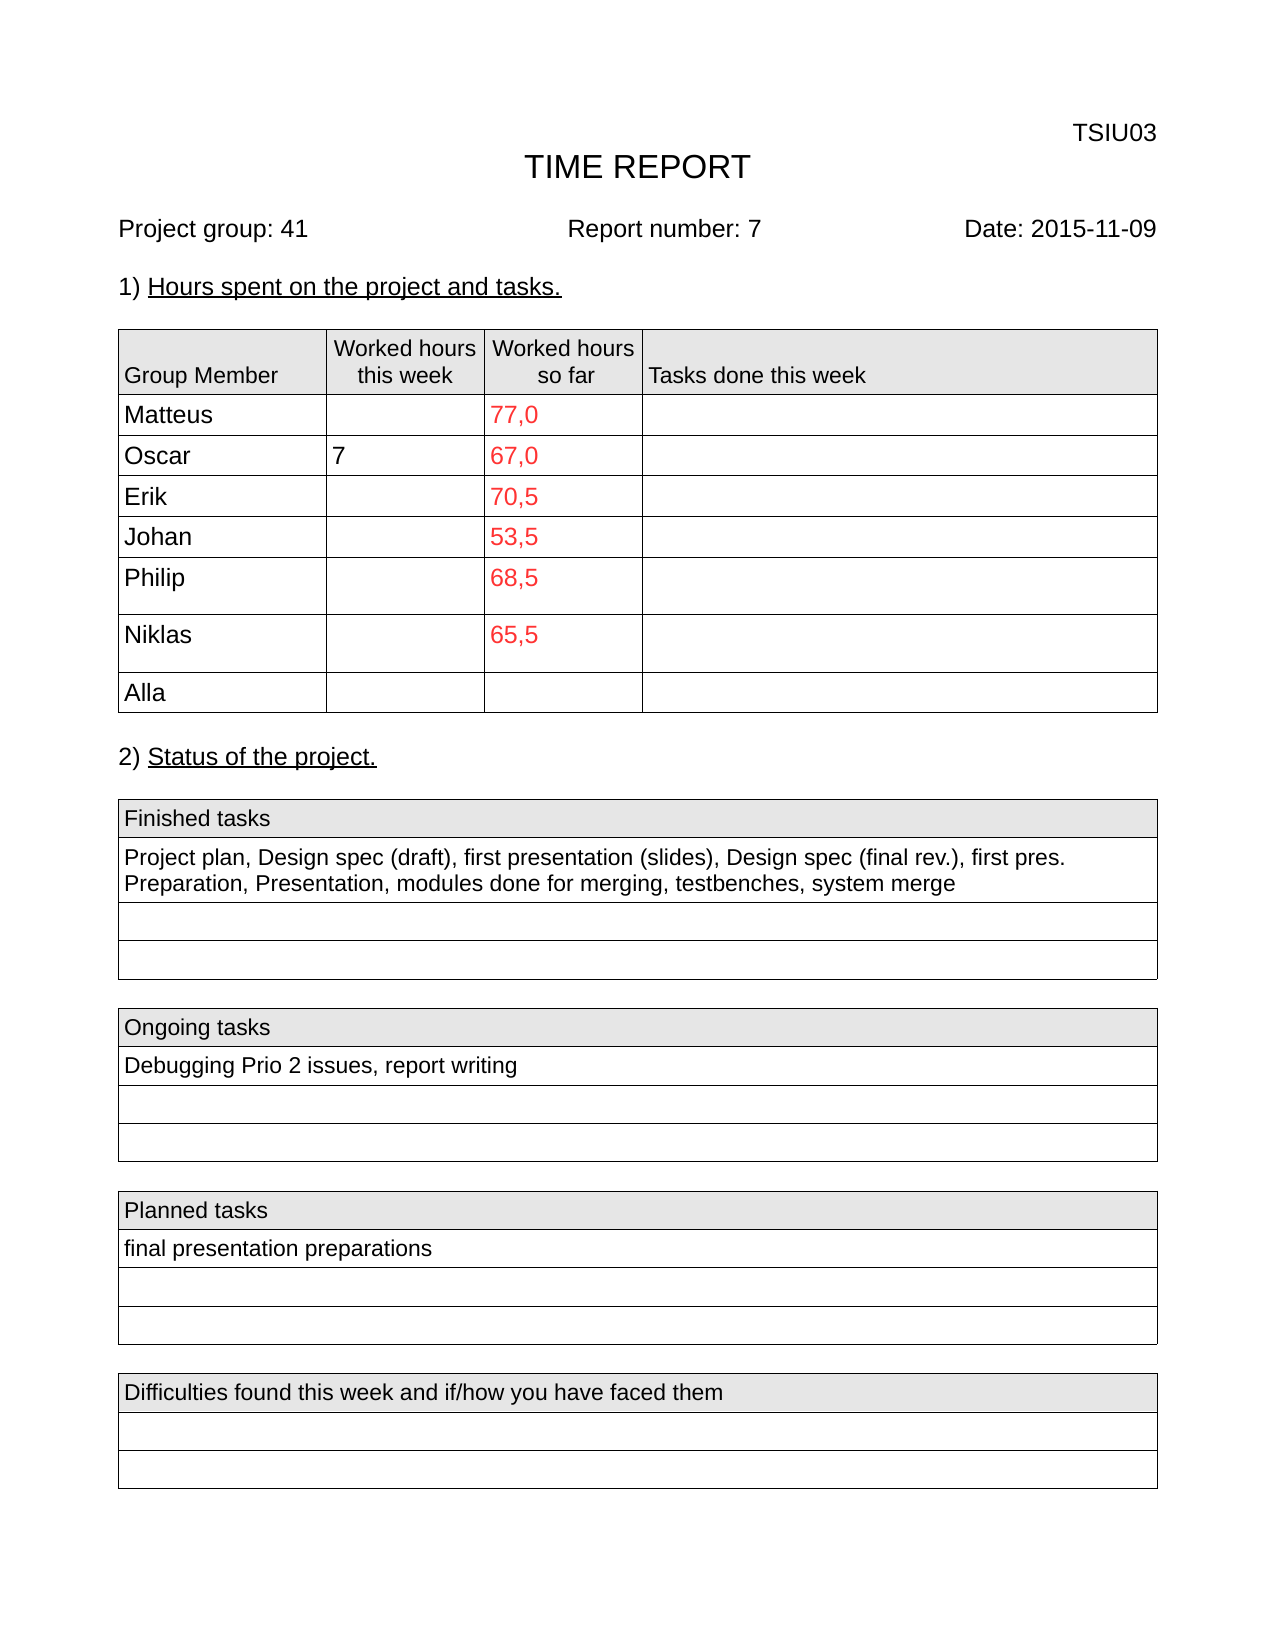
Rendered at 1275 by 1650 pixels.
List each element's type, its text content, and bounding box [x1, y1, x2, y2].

table_header Worked hours this week [327, 330, 484, 394]
text 1) Hours spent on the project and tasks. [118, 272, 1157, 300]
table_cell [327, 558, 484, 614]
table_cell [119, 941, 1157, 979]
table_cell [643, 615, 1157, 671]
table_header Ongoing tasks [119, 1009, 1157, 1046]
table_header Tasks done this week [643, 330, 1157, 394]
table_cell 7 [327, 436, 484, 475]
table_cell final presentation preparations [119, 1230, 1157, 1267]
table_cell Johan [119, 517, 326, 557]
table_cell Alla [119, 673, 326, 712]
table_header Finished tasks [119, 800, 1157, 837]
table_cell [119, 1451, 1157, 1488]
table_header Difficulties found this week and if/how you have faced them [119, 1374, 1157, 1411]
table_cell [643, 673, 1157, 712]
text Project group: 41 Report number: 7 Date: 2015-11-09 [118, 214, 1157, 243]
table_cell [119, 1307, 1157, 1344]
table_cell 65,5 [485, 615, 642, 671]
table_cell [119, 1124, 1157, 1161]
table_cell Debugging Prio 2 issues, report writing [119, 1047, 1157, 1084]
table_cell [327, 476, 484, 516]
table_cell Project plan, Design spec (draft), first presentation (slides), Design spec (final rev.), first pres. Preparation, Presentation, modules done for merging, testbenches, system merge [119, 838, 1157, 902]
table_cell [643, 558, 1157, 614]
table_cell 68,5 [485, 558, 642, 614]
table_cell 67,0 [485, 436, 642, 475]
table_cell Philip [119, 558, 326, 614]
table_cell [643, 436, 1157, 475]
table_cell Oscar [119, 436, 326, 475]
table_cell Matteus [119, 395, 326, 434]
table_cell 70,5 [485, 476, 642, 516]
text TIME REPORT [118, 147, 1157, 185]
table_cell [643, 395, 1157, 434]
text 2) Status of the project. [118, 741, 1157, 770]
table_cell [119, 1086, 1157, 1123]
table_cell [327, 673, 484, 712]
table_cell [643, 476, 1157, 516]
table_cell Niklas [119, 615, 326, 671]
table_cell [119, 903, 1157, 940]
table_cell Erik [119, 476, 326, 516]
table_cell 53,5 [485, 517, 642, 557]
table_cell [119, 1413, 1157, 1450]
table_header Planned tasks [119, 1192, 1157, 1229]
table_cell [327, 395, 484, 434]
table_cell [327, 517, 484, 557]
table_cell [485, 673, 642, 712]
table_cell [119, 1268, 1157, 1306]
table_cell 77,0 [485, 395, 642, 434]
table_cell [327, 615, 484, 671]
table_header Group Member [119, 330, 326, 394]
text TSIU03 [118, 118, 1157, 147]
table_header Worked hours so far [485, 330, 642, 394]
table_cell [643, 517, 1157, 557]
